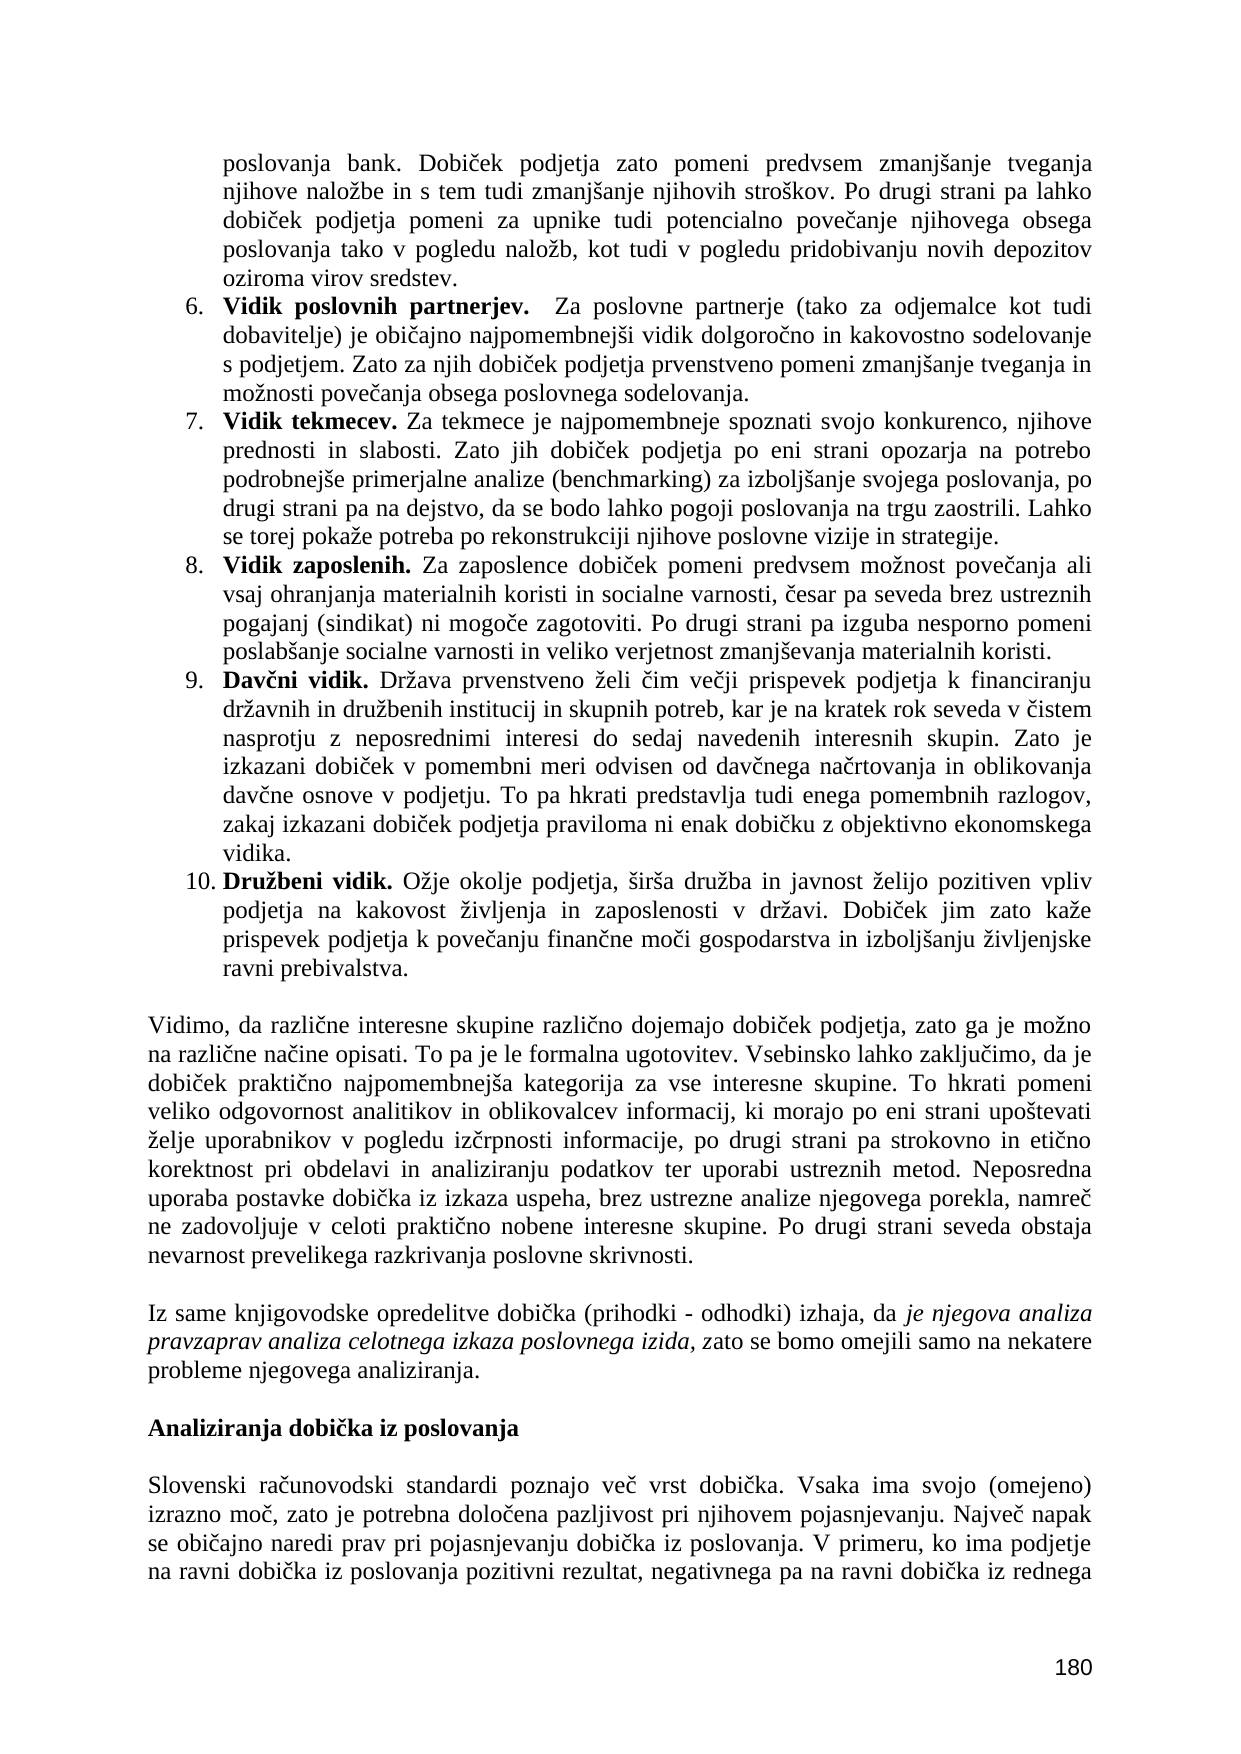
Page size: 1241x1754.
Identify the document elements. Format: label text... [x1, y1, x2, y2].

list Davčni vidik. Država prvenstveno želi čim večji prispevek podjetja k financiranju državnih in družbenih institucij in skupnih potreb, kar je na kratek rok seveda v čistem nasprotju z neposrednimi interesi do sedaj navedenih interesnih skupin. Zato je izkazani dobiček v pomembni meri odvisen od davčnega načrtovanja in oblikovanja davčne osnove v podjetju. To pa hkrati predstavlja tudi enega pomembnih razlogov, zakaj izkazani dobiček podjetja praviloma ni enak dobičku z objektivno ekonomskega vidika. [185, 665, 1093, 866]
list Vidik poslovnih partnerjev. Za poslovne partnerje (tako za odjemalce kot tudi dobavitelje) je običajno najpomembnejši vidik dolgoročno in kakovostno sodelovanje s podjetjem. Zato za njih dobiček podjetja prvenstveno pomeni zmanjšanje tveganja in možnosti povečanja obsega poslovnega sodelovanja. [185, 291, 1093, 406]
text Analiziranja dobička iz poslovanja [148, 1413, 1093, 1441]
list Vidik tekmecev. Za tekmece je najpomembneje spoznati svojo konkurenco, njihove prednosti in slabosti. Zato jih dobiček podjetja po eni strani opozarja na potrebo podrobnejše primerjalne analize (benchmarking) za izboljšanje svojega poslovanja, po drugi strani pa na dejstvo, da se bodo lahko pogoji poslovanja na trgu zaostrili. Lahko se torej pokaže potreba po rekonstrukciji njihove poslovne vizije in strategije. [185, 406, 1093, 550]
list Vidik zaposlenih. Za zaposlence dobiček pomeni predvsem možnost povečanja ali vsaj ohranjanja materialnih koristi in socialne varnosti, česar pa seveda brez ustreznih pogajanj (sindikat) ni mogoče zagotoviti. Po drugi strani pa izguba nesporno pomeni poslabšanje socialne varnosti in veliko verjetnost zmanjševanja materialnih koristi. [185, 550, 1093, 665]
text Vidimo, da različne interesne skupine različno dojemajo dobiček podjetja, zato ga je možno na različne načine opisati. To pa je le formalna ugotovitev. Vsebinsko lahko zaključimo, da je dobiček praktično najpomembnejša kategorija za vse interesne skupine. To hkrati pomeni veliko odgovornost analitikov in oblikovalcev informacij, ki morajo po eni strani upoštevati želje uporabnikov v pogledu izčrpnosti informacije, po drugi strani pa strokovno in etično korektnost pri obdelavi in analiziranju podatkov ter uporabi ustreznih metod. Neposredna uporaba postavke dobička iz izkaza uspeha, brez ustrezne analize njegovega porekla, namreč ne zadovoljuje v celoti praktično nobene interesne skupine. Po drugi strani seveda obstaja nevarnost prevelikega razkrivanja poslovne skrivnosti. [148, 1010, 1093, 1269]
list Družbeni vidik. Ožje okolje podjetja, širša družba in javnost želijo pozitiven vpliv podjetja na kakovost življenja in zaposlenosti v državi. Dobiček jim zato kaže prispevek podjetja k povečanju finančne moči gospodarstva in izboljšanju življenjske ravni prebivalstva. [185, 866, 1093, 981]
list poslovanja bank. Dobiček podjetja zato pomeni predvsem zmanjšanje tveganja njihove naložbe in s tem tudi zmanjšanje njihovih stroškov. Po drugi strani pa lahko dobiček podjetja pomeni za upnike tudi potencialno povečanje njihovega obsega poslovanja tako v pogledu naložb, kot tudi v pogledu pridobivanju novih depozitov oziroma virov sredstev. [185, 148, 1093, 291]
text Iz same knjigovodske opredelitve dobička (prihodki - odhodki) izhaja, da je njegova analiza pravzaprav analiza celotnega izkaza poslovnega izida, zato se bomo omejili samo na nekatere probleme njegovega analiziranja. [148, 1298, 1093, 1384]
text Slovenski računovodski standardi poznajo več vrst dobička. Vsaka ima svojo (omejeno) izrazno moč, zato je potrebna določena pazljivost pri njihovem pojasnjevanju. Največ napak se običajno naredi prav pri pojasnjevanju dobička iz poslovanja. V primeru, ko ima podjetje na ravni dobička iz poslovanja pozitivni rezultat, negativnega pa na ravni dobička iz rednega [148, 1470, 1093, 1585]
